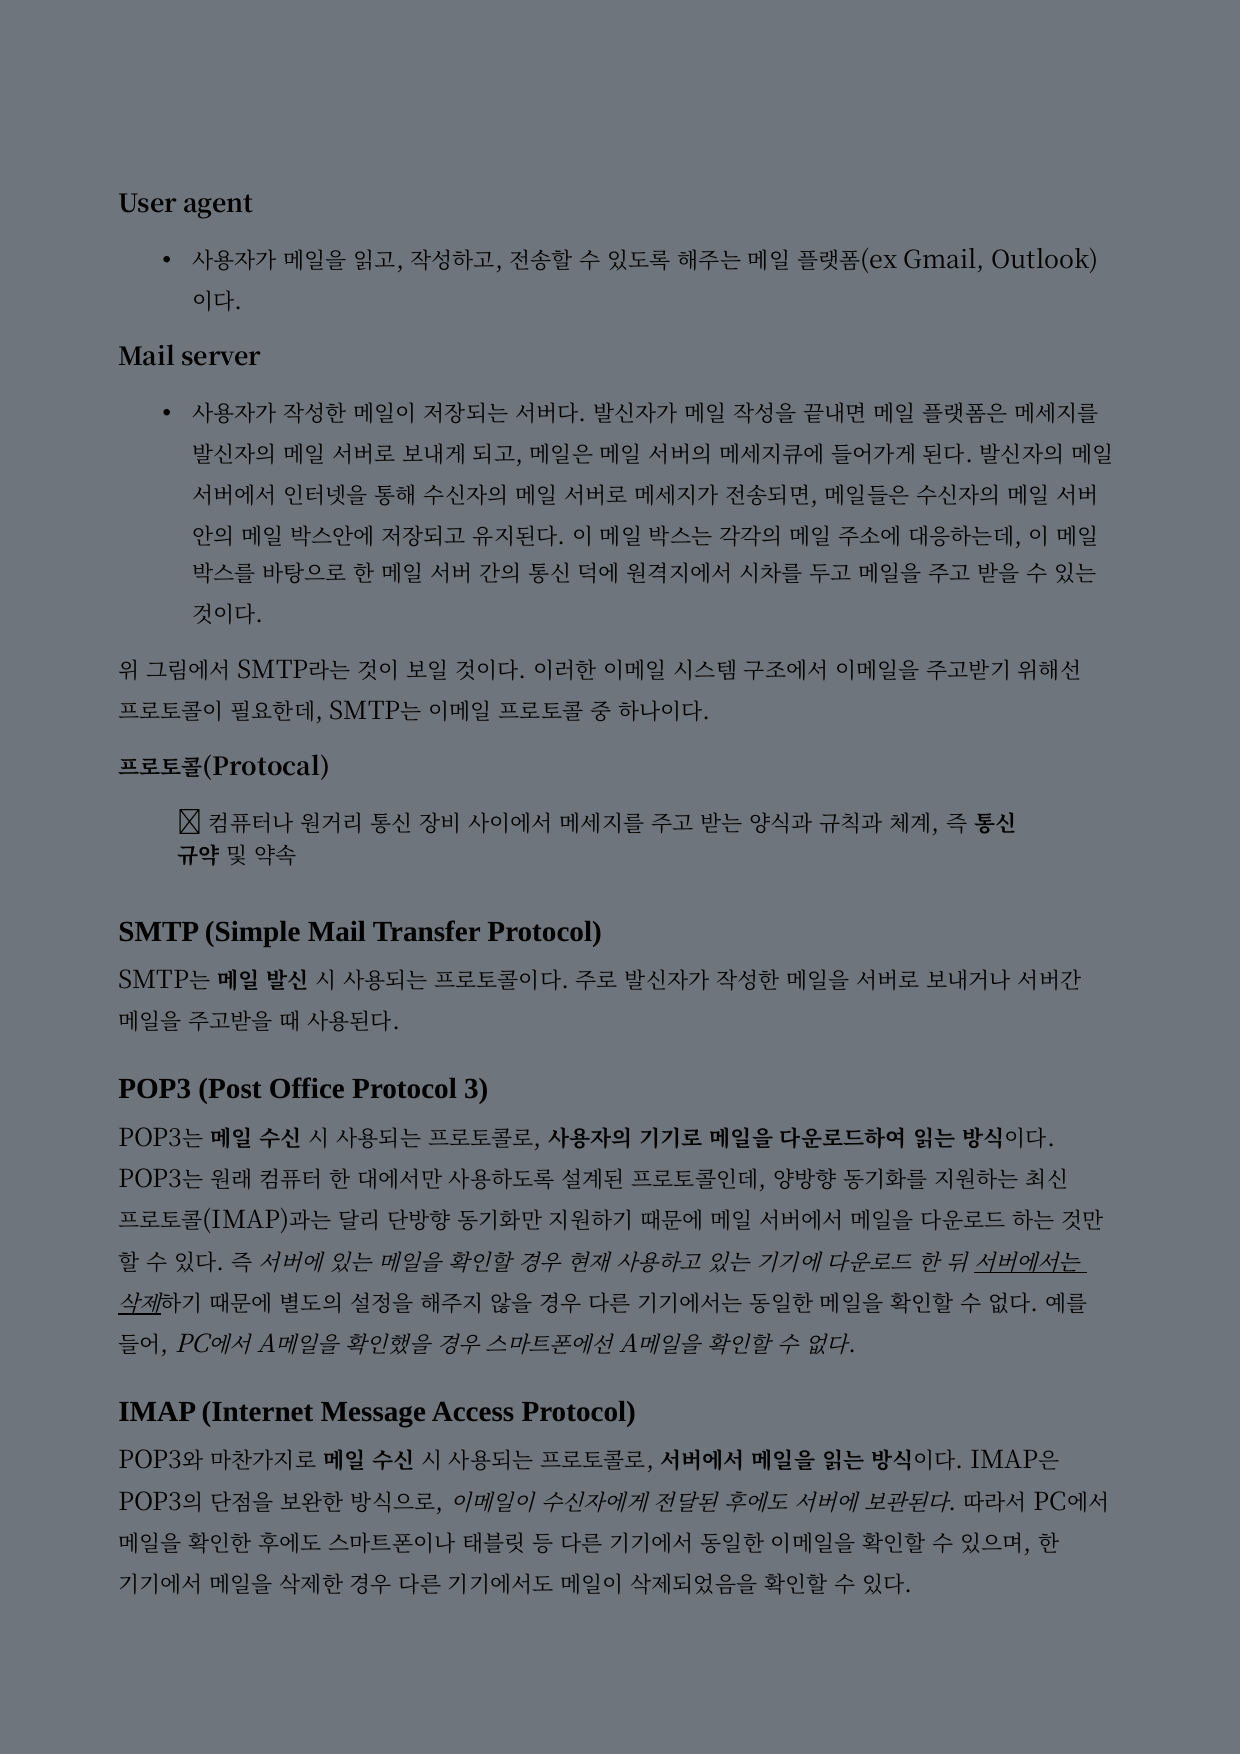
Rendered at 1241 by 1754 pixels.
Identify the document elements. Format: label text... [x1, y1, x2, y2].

text User agent [118, 183, 1122, 219]
text 프로토콜(Protocal) [118, 746, 1122, 782]
list 사용자가 메일을 읽고, 작성하고, 전송할 수 있도록 해주는 메일 플랫폼(ex Gmail, Outlook)이다. [162, 239, 1122, 317]
text 위 그림에서 SMTP라는 것이 보일 것이다. 이러한 이메일 시스템 구조에서 이메일을 주고받기 위해선 프로토콜이 필요한데, SMTP는 이메일 프로토콜 중 하나이다. [118, 649, 1122, 726]
subtitle IMAP (Internet Message Access Protocol) [118, 1394, 1122, 1428]
subtitle SMTP (Simple Mail Transfer Protocol) [118, 914, 1122, 947]
text Mail server [118, 336, 1122, 372]
text SMTP는 메일 발신 시 사용되는 프로토콜이다. 주로 발신자가 작성한 메일을 서버로 보내거나 서버간 메일을 주고받을 때 사용된다. [118, 960, 1122, 1037]
subtitle POP3 (Post Office Protocol 3) [118, 1071, 1122, 1105]
text POP3는 메일 수신 시 사용되는 프로토콜로, 사용자의 기기로 메일을 다운로드하여 읽는 방식이다. POP3는 원래 컴퓨터 한 대에서만 사용하도록 설계된 프로토콜인데, 양방향 동기화를 지원하는 최신 프로토콜(IMAP)과는 달리 단방향 동기화만 지원하기 때문에 메일 서버에서 메일을 다운로드 하는 것만 할 수 있다. 즉 서버에 있는 메일을 확인할 경우 현재 사용하고 있는 기기에 다운로드 한 뒤 서버에서는 삭제하기 때문에 별도의 설정을 해주지 않을 경우 다른 기기에서는 동일한 메일을 확인할 수 없다. 예를 들어, PC에서 A메일을 확인했을 경우 스마트폰에선 A메일을 확인할 수 없다. [118, 1117, 1122, 1359]
list 사용자가 작성한 메일이 저장되는 서버다. 발신자가 메일 작성을 끝내면 메일 플랫폼은 메세지를 발신자의 메일 서버로 보내게 되고, 메일은 메일 서버의 메세지큐에 들어가게 된다. 발신자의 메일 서버에서 인터넷을 통해 수신자의 메일 서버로 메세지가 전송되면, 메일들은 수신자의 메일 서버 안의 메일 박스안에 저장되고 유지된다. 이 메일 박스는 각각의 메일 주소에 대응하는데, 이 메일 박스를 바탕으로 한 메일 서버 간의 통신 덕에 원격지에서 시차를 두고 메일을 주고 받을 수 있는 것이다. [162, 392, 1122, 629]
text 💡 컴퓨터나 원거리 통신 장비 사이에서 메세지를 주고 받는 양식과 규칙과 체계, 즉 통신 규약 및 약속 [177, 802, 1063, 869]
text POP3와 마찬가지로 메일 수신 시 사용되는 프로토콜로, 서버에서 메일을 읽는 방식이다. IMAP은 POP3의 단점을 보완한 방식으로, 이메일이 수신자에게 전달된 후에도 서버에 보관된다. 따라서 PC에서 메일을 확인한 후에도 스마트폰이나 태블릿 등 다른 기기에서 동일한 이메일을 확인할 수 있으며, 한 기기에서 메일을 삭제한 경우 다른 기기에서도 메일이 삭제되었음을 확인할 수 있다. [118, 1440, 1122, 1600]
